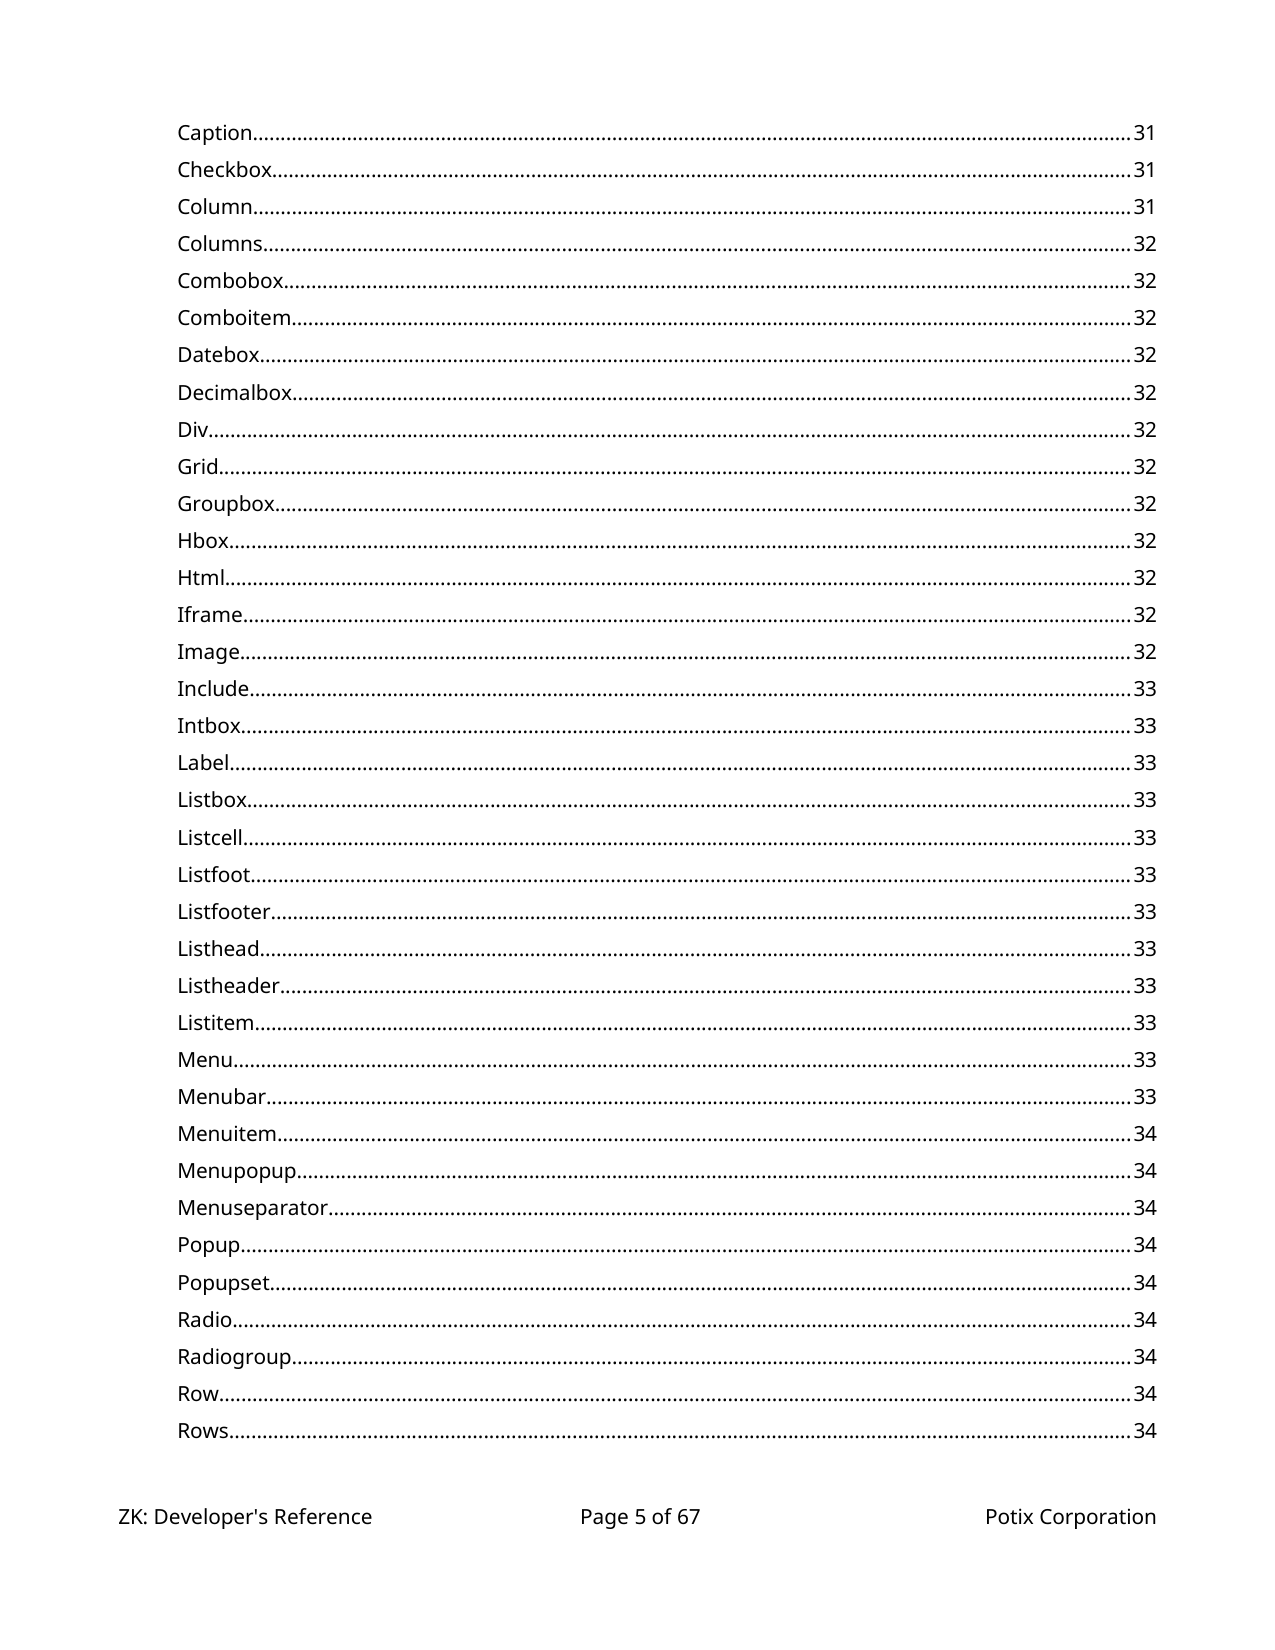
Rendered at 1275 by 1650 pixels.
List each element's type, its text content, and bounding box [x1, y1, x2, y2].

text Combobox 32 [177, 266, 1157, 295]
text Radio 34 [177, 1305, 1157, 1333]
text Datebox 32 [177, 341, 1157, 369]
text Groupbox 32 [177, 489, 1157, 517]
text Decimalbox 32 [177, 378, 1157, 406]
text Label 33 [177, 748, 1157, 777]
text Row 34 [177, 1379, 1157, 1407]
text Intbox 33 [177, 711, 1157, 740]
text Column 31 [177, 192, 1157, 221]
text Image 32 [177, 637, 1157, 666]
text Caption 31 [177, 118, 1157, 146]
text Hbox 32 [177, 526, 1157, 554]
text Menu 33 [177, 1045, 1157, 1073]
text Radiogroup 34 [177, 1342, 1157, 1370]
text Listhead 33 [177, 934, 1157, 962]
text Menuseparator 34 [177, 1193, 1157, 1222]
text Menubar 33 [177, 1082, 1157, 1111]
text Columns 32 [177, 229, 1157, 258]
text Popupset 34 [177, 1268, 1157, 1296]
text Listbox 33 [177, 786, 1157, 814]
text Grid 32 [177, 452, 1157, 480]
text Popup 34 [177, 1231, 1157, 1259]
text Include 33 [177, 674, 1157, 703]
text Listfoot 33 [177, 860, 1157, 888]
text Listheader 33 [177, 971, 1157, 999]
text Rows 34 [177, 1416, 1157, 1444]
text Iframe 32 [177, 600, 1157, 628]
text Menuitem 34 [177, 1119, 1157, 1148]
text Html 32 [177, 563, 1157, 591]
text Listfooter 33 [177, 897, 1157, 925]
text Menupopup 34 [177, 1156, 1157, 1185]
text Comboitem 32 [177, 303, 1157, 332]
text Div 32 [177, 415, 1157, 443]
text Listitem 33 [177, 1008, 1157, 1036]
text Listcell 33 [177, 823, 1157, 851]
text Checkbox 31 [177, 155, 1157, 183]
